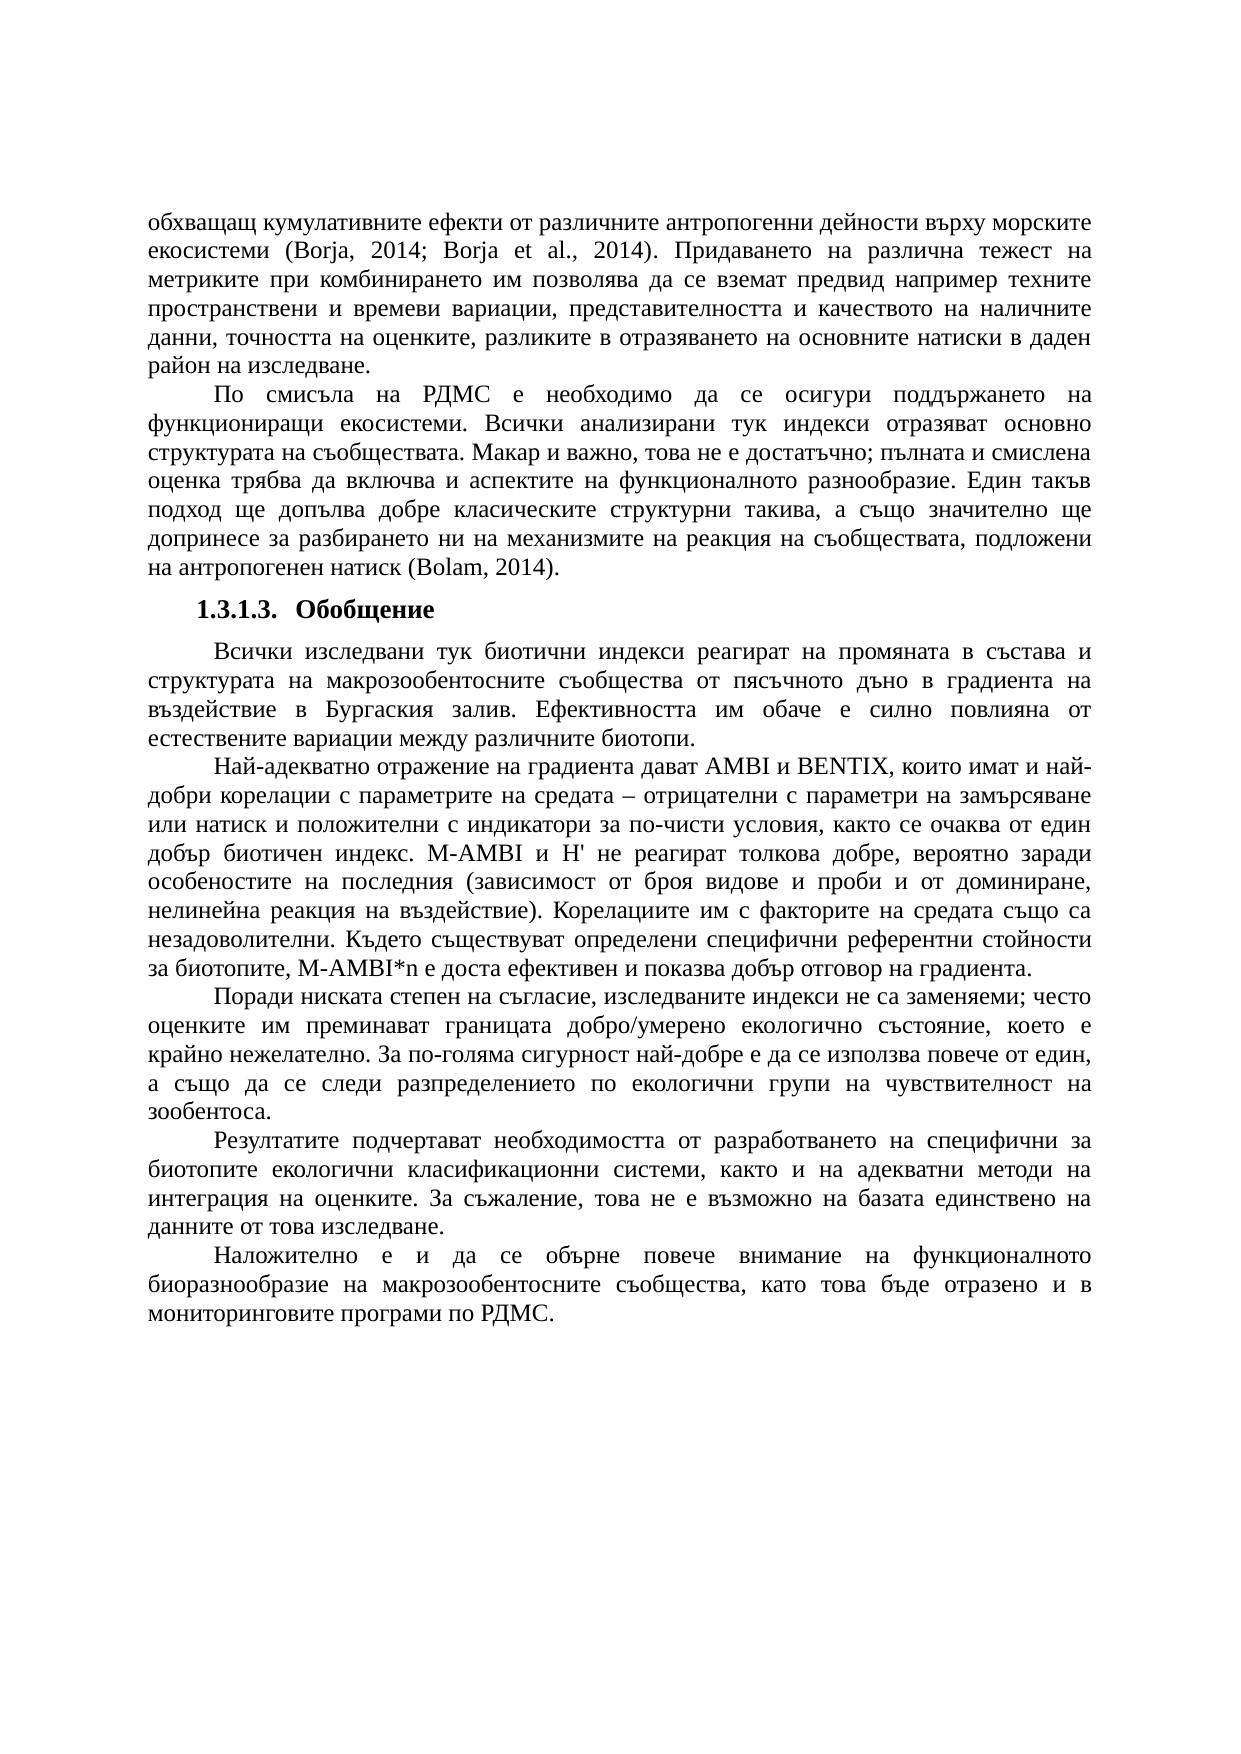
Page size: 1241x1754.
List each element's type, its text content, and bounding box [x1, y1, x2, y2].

text обхващащ кумулативните ефекти от различните антропогенни дейности върху морските екосистеми (Borja, 2014; Borja et al., 2014). Придаването на различна тежест на метриките при комбинирането им позволява да се вземат предвид например техните пространствени и времеви вариации, представителността и качеството на наличните данни, точността на оценките, разликите в отразяването на основните натиски в даден район на изследване. [148, 207, 1093, 379]
text Наложително е и да се обърне повече внимание на функционалното биоразнообразие на макрозообентосните съобщества, като това бъде отразено и в мониторинговите програми по РДМС. [148, 1240, 1093, 1326]
text По смисъла на РДМС е необходимо да се осигури поддържането на функциониращи екосистеми. Всички анализирани тук индекси отразяват основно структурата на съобществата. Макар и важно, това не е достатъчно; пълната и смислена оценка трябва да включва и аспектите на функционалното разнообразие. Един такъв подход ще допълва добре класическите структурни такива, а също значително ще допринесе за разбирането ни на механизмите на реакция на съобществата, подложени на антропогенен натиск (Bolam, 2014). [148, 379, 1093, 580]
text Резултатите подчертават необходимостта от разработването на специфични за биотопите екологични класификационни системи, както и на адекватни методи на интеграция на оценките. За съжаление, това не е възможно на базата единствено на данните от това изследване. [148, 1125, 1093, 1240]
text Най-адекватно отражение на градиента дават AMBI и BENTIX, които имат и най-добри корелации с параметрите на средата – отрицателни с параметри на замърсяване или натиск и положителни с индикатори за по-чисти условия, както се очаква от един добър биотичен индекс. M-AMBI и H' не реагират толкова добре, вероятно заради особеностите на последния (зависимост от броя видове и проби и от доминиране, нелинейна реакция на въздействие). Корелациите им с факторите на средата също са незадоволителни. Където съществуват определени специфични референтни стойности за биотопите, M-AMBI*n е доста ефективен и показва добър отговор на градиента. [148, 751, 1093, 981]
subtitle Обобщение [266, 593, 1093, 624]
text Поради ниската степен на съгласие, изследваните индекси не са заменяеми; често оценките им преминават границата добро/умерено екологично състояние, което е крайно нежелателно. За по-голяма сигурност най-добре е да се използва повече от един, а също да се следи разпределението по екологични групи на чувствителност на зообентоса. [148, 981, 1093, 1125]
text Всички изследвани тук биотични индекси реагират на промяната в състава и структурата на макрозообентосните съобщества от пясъчното дъно в градиента на въздействие в Бургаския залив. Ефективността им обаче е силно повлияна от естествените вариации между различните биотопи. [148, 636, 1093, 751]
